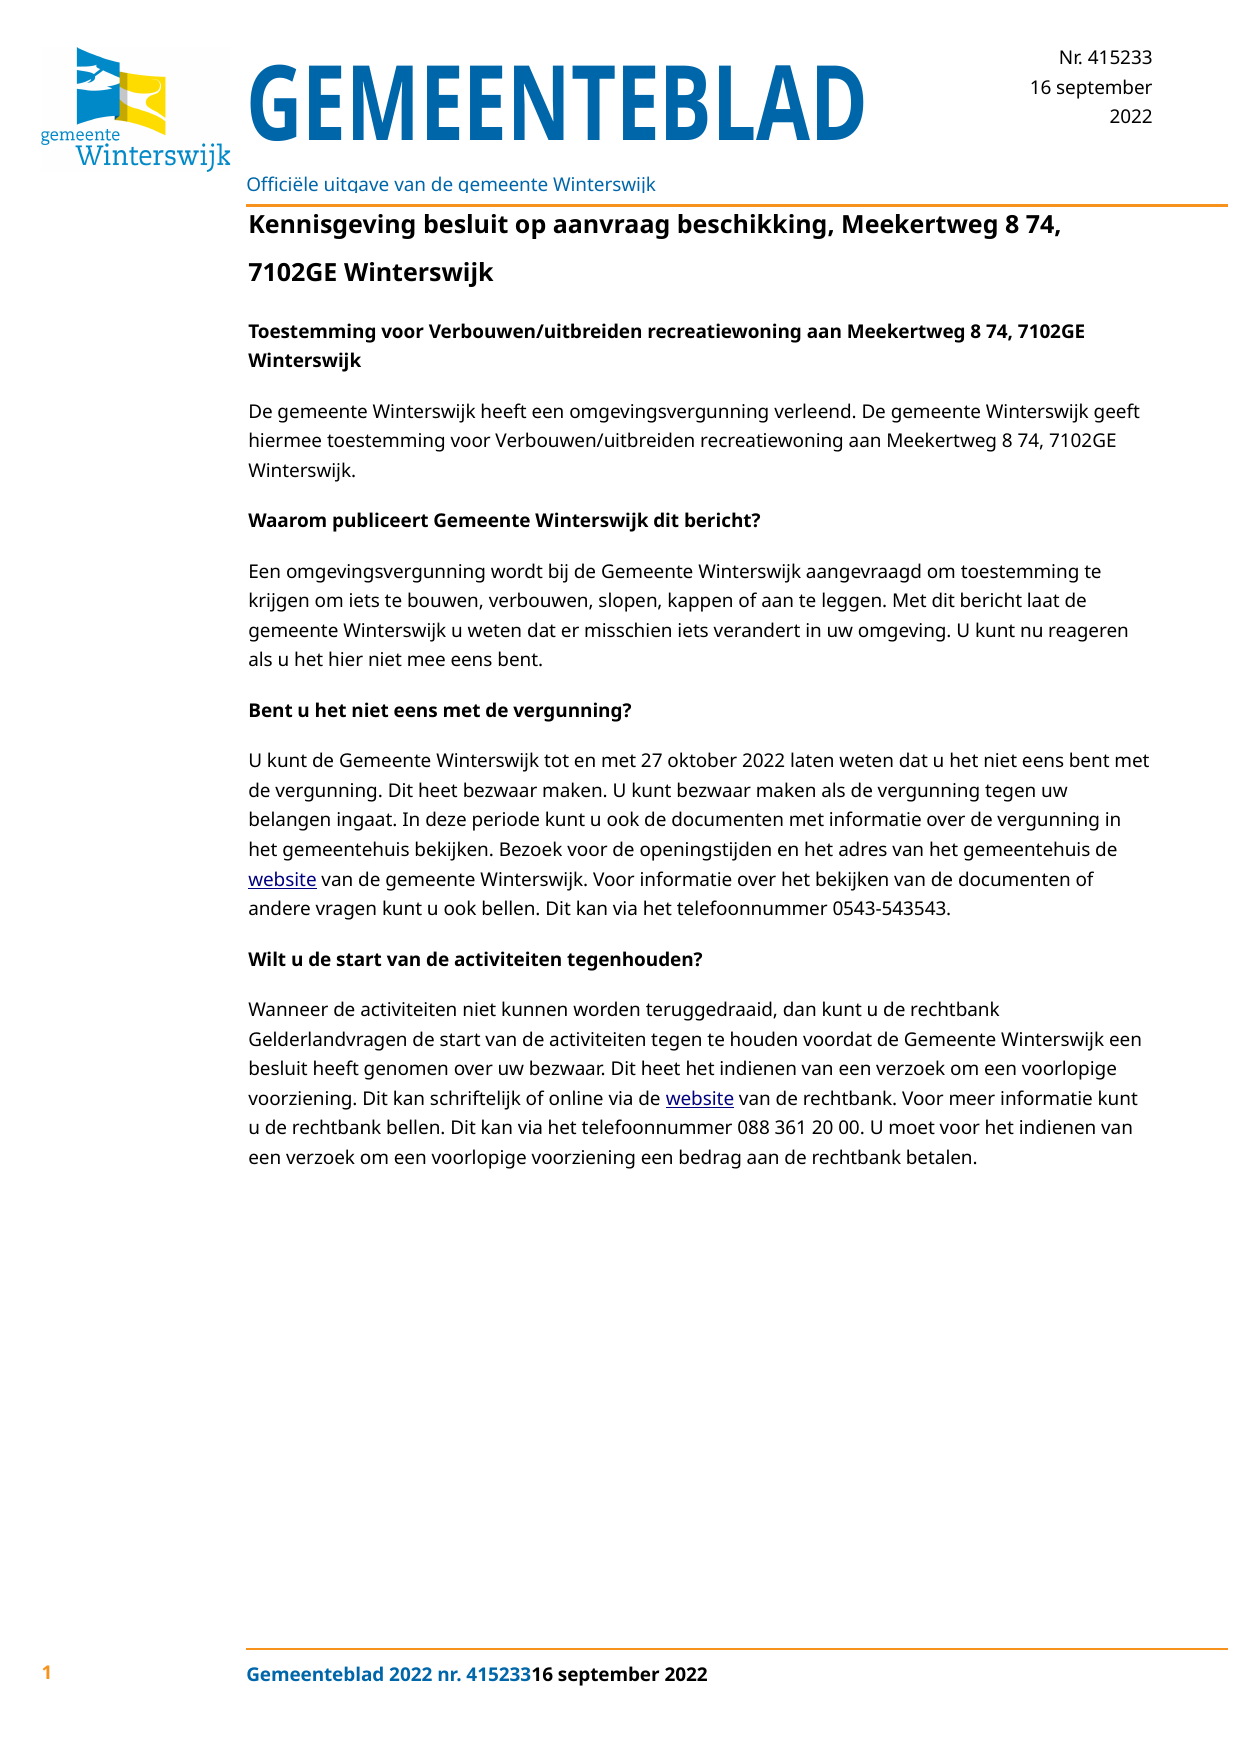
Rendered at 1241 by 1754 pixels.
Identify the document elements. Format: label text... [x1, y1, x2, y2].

text Bent u het niet eens met de vergunning? [248, 697, 1152, 723]
picture [225, 153, 231, 162]
text De gemeente Winterswijk heeft een omgevingsvergunning verleend. De gemeente Winterswijk geeft hiermee toestemming voor Verbouwen/uitbreiden recreatiewoning aan Meekertweg 8 74, 7102GE Winterswijk. [248, 398, 1152, 483]
picture [41, 47, 231, 172]
text Waarom publiceert Gemeente Winterswijk dit bericht? [248, 507, 1152, 533]
text Wilt u de start van de activiteiten tegenhouden? [248, 946, 1152, 972]
text Kennisgeving besluit op aanvraag beschikking, Meekertweg 8 74, 7102GE Winterswijk [248, 207, 1152, 288]
text Een omgevingsvergunning wordt bij de Gemeente Winterswijk aangevraagd om toestemming te krijgen om iets te bouwen, verbouwen, slopen, kappen of aan te leggen. Met dit bericht laat de gemeente Winterswijk u weten dat er misschien iets verandert in uw omgeving. U kunt nu reageren als u het hier niet mee eens bent. [248, 558, 1152, 672]
text Wanneer de activiteiten niet kunnen worden teruggedraaid, dan kunt u de rechtbank Gelderlandvragen de start van de activiteiten tegen te houden voordat de Gemeente Winterswijk een besluit heeft genomen over uw bezwaar. Dit heet het indienen van een verzoek om een voorlopige voorziening. Dit kan schriftelijk of online via de website van de rechtbank. Voor meer informatie kunt u de rechtbank bellen. Dit kan via het telefoonnummer 088 361 20 00. U moet voor het indienen van een verzoek om een voorlopige voorziening een bedrag aan de rechtbank betalen. [248, 996, 1152, 1170]
text U kunt de Gemeente Winterswijk tot en met 27 oktober 2022 laten weten dat u het niet eens bent met de vergunning. Dit heet bezwaar maken. U kunt bezwaar maken als de vergunning tegen uw belangen ingaat. In deze periode kunt u ook de documenten met informatie over de vergunning in het gemeentehuis bekijken. Bezoek voor de openingstijden en het adres van het gemeentehuis de website van de gemeente Winterswijk. Voor informatie over het bekijken van de documenten of andere vragen kunt u ook bellen. Dit kan via het telefoonnummer 0543-543543. [248, 747, 1152, 921]
text Toestemming voor Verbouwen/uitbreiden recreatiewoning aan Meekertweg 8 74, 7102GE Winterswijk [248, 318, 1152, 373]
